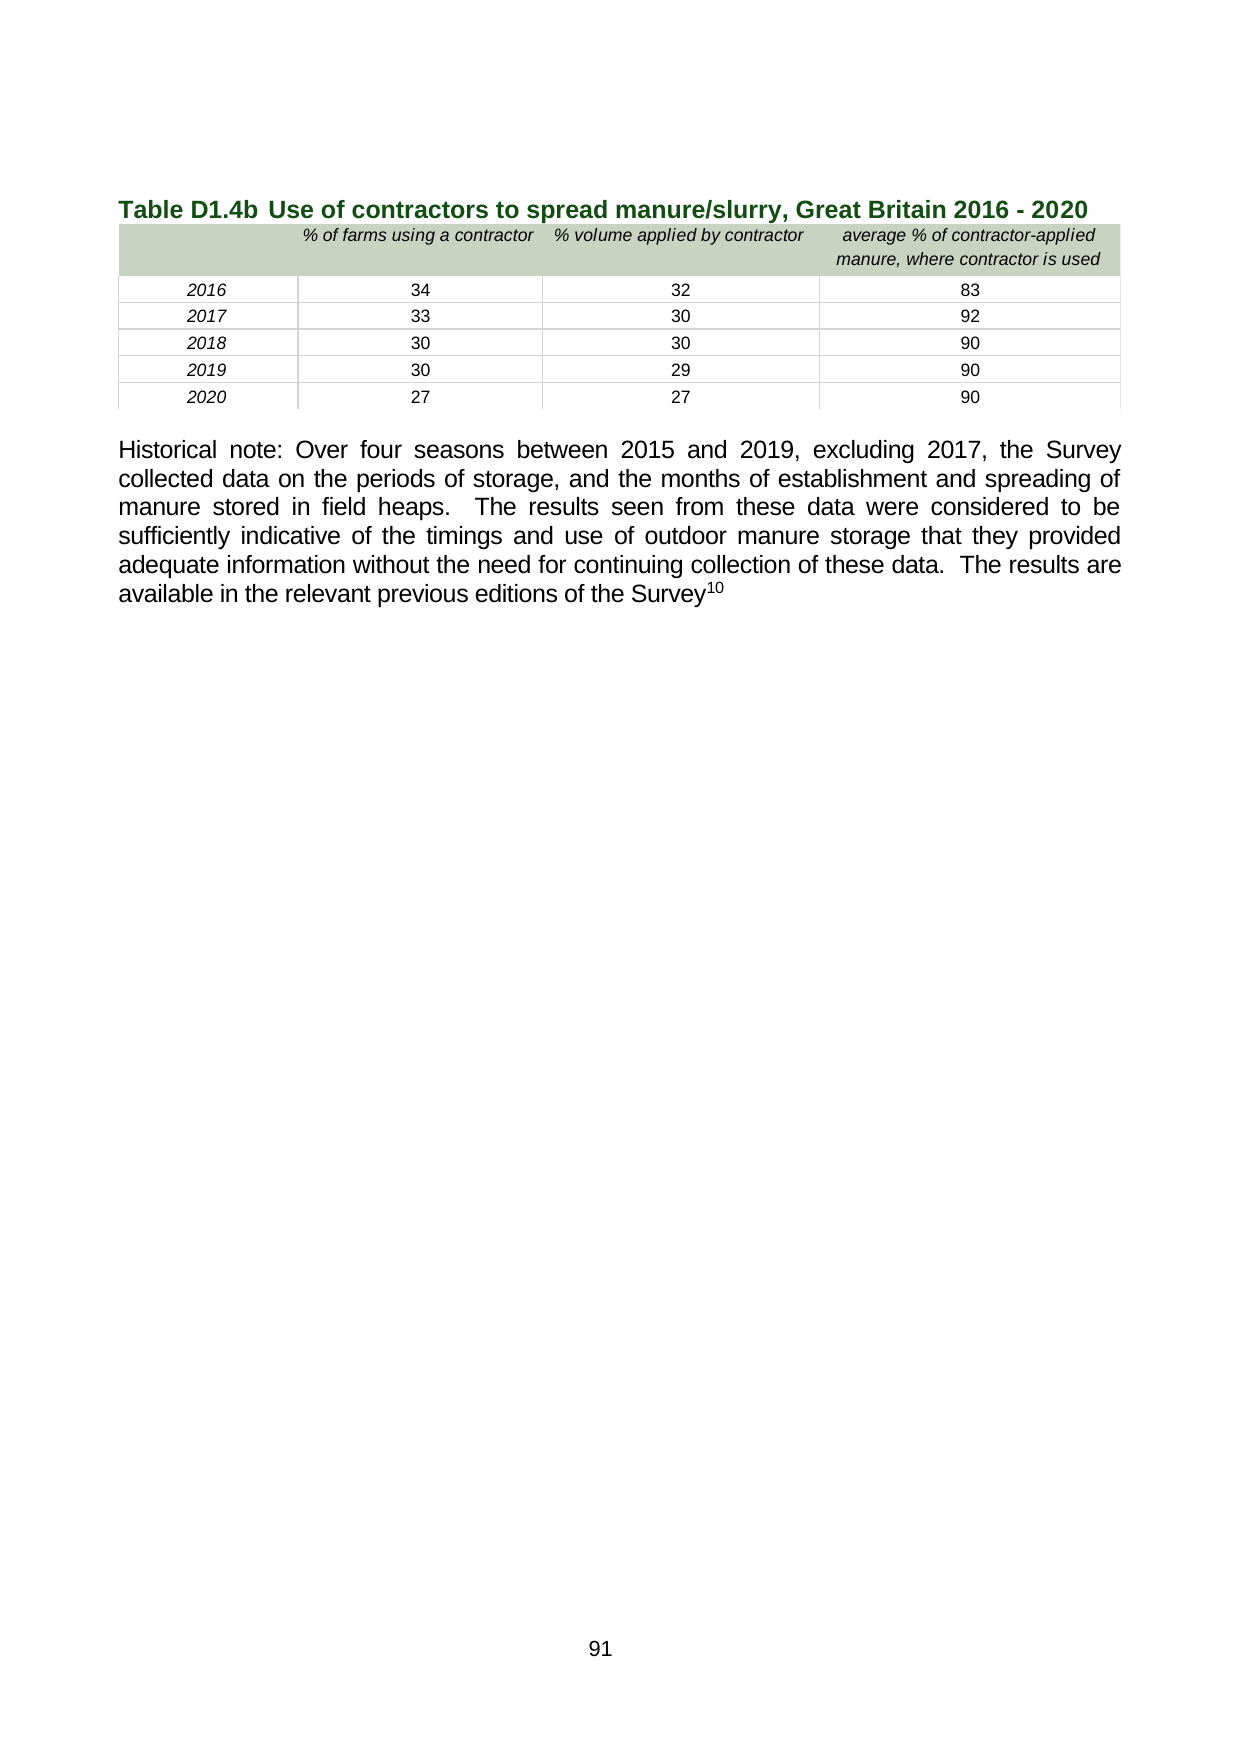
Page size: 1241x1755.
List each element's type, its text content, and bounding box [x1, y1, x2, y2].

subtitle Table D1.4b Use of contractors to spread manure/slurry, Great Britain 2016 - 2020 [118, 195, 1122, 224]
text Historical note: Over four seasons between 2015 and 2019, excluding 2017, the Survey collected data on the periods of storage, and the months of establishment and spreading of manure stored in field heaps. The results seen from these data were considered to be sufficiently indicative of the timings and use of outdoor manure storage that they provided adequate information without the need for continuing collection of these data. The results are available in the relevant previous editions of the Survey [118, 435, 1122, 607]
